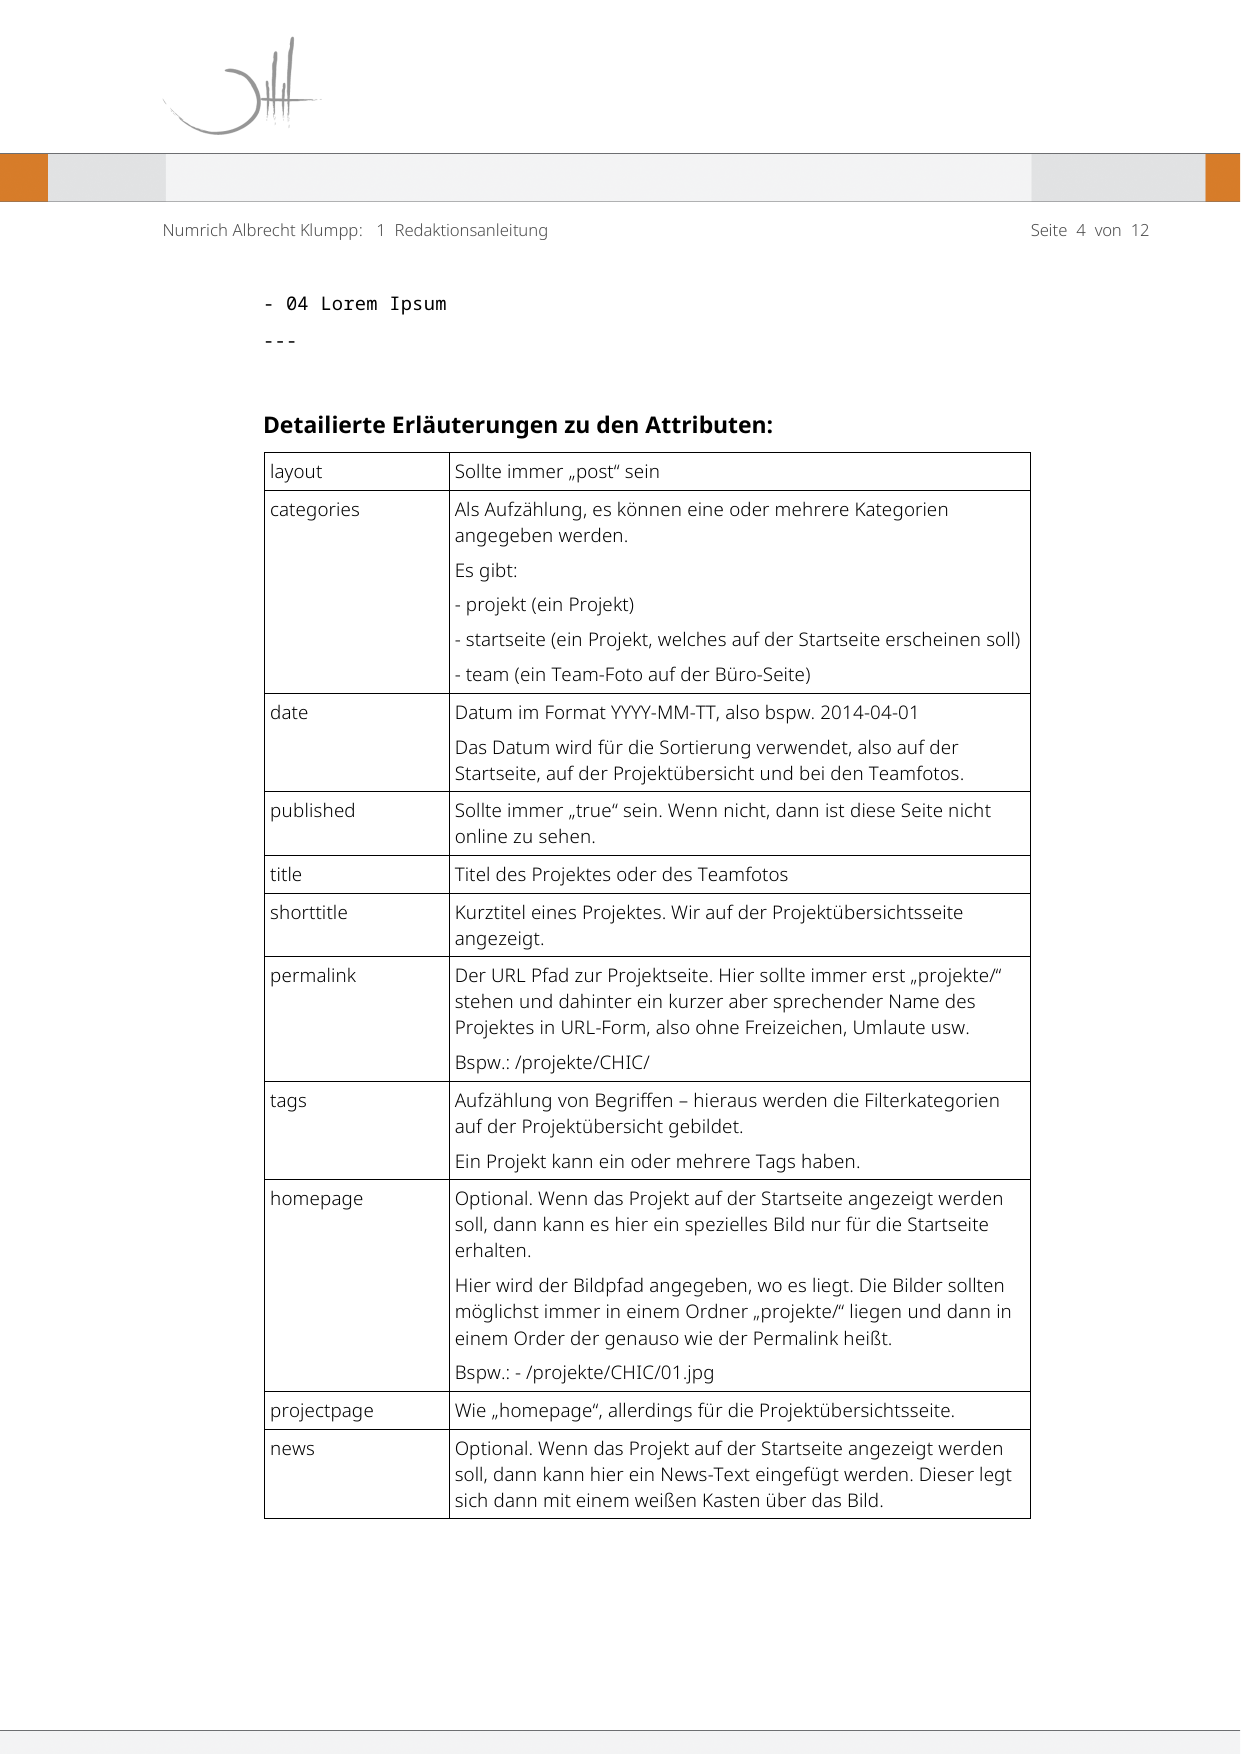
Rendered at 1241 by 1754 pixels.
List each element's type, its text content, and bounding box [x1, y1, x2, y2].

text - 04 Lorem Ipsum [263, 289, 1031, 315]
picture [0, 1730, 1241, 1754]
table_cell projectpage [265, 1392, 449, 1429]
table_cell Wie „homepage“, allerdings für die Projektübersichtsseite. [450, 1392, 1030, 1429]
table_cell Der URL Pfad zur Projektseite. Hier sollte immer erst „projekte/“ stehen und dahinter ein kurzer aber sprechender Name des Projektes in URL-Form, also ohne Freizeichen, Umlaute usw. Bspw.: /projekte/CHIC/ [450, 957, 1030, 1081]
table_cell date [265, 694, 449, 791]
table_cell permalink [265, 957, 449, 1081]
table_cell Als Aufzählung, es können eine oder mehrere Kategorien angegeben werden. Es gibt: - projekt (ein Projekt) - startseite (ein Projekt, welches auf der Startseite erscheinen soll) - team (ein Team-Foto auf der Büro-Seite) [450, 491, 1030, 693]
table_cell Aufzählung von Begriffen – hieraus werden die Filterkategorien auf der Projektübersicht gebildet. Ein Projekt kann ein oder mehrere Tags haben. [450, 1082, 1030, 1179]
table_header layout [265, 453, 449, 490]
table_cell Kurztitel eines Projektes. Wir auf der Projektübersichtsseite angezeigt. [450, 894, 1030, 956]
table_cell Optional. Wenn das Projekt auf der Startseite angezeigt werden soll, dann kann es hier ein spezielles Bild nur für die Startseite erhalten. Hier wird der Bildpfad angegeben, wo es liegt. Die Bilder sollten möglichst immer in einem Ordner „projekte/“ liegen und dann in einem Order der genauso wie der Permalink heißt. Bspw.: - /projekte/CHIC/01.jpg [450, 1180, 1030, 1391]
text Detailierte Erläuterungen zu den Attributen: [263, 408, 1031, 439]
table_cell homepage [265, 1180, 449, 1391]
picture [0, 153, 1241, 202]
table_cell tags [265, 1082, 449, 1179]
table_cell Titel des Projektes oder des Teamfotos [450, 856, 1030, 893]
table_cell Optional. Wenn das Projekt auf der Startseite angezeigt werden soll, dann kann hier ein News-Text eingefügt werden. Dieser legt sich dann mit einem weißen Kasten über das Bild. [450, 1430, 1030, 1518]
table_cell Sollte immer „true“ sein. Wenn nicht, dann ist diese Seite nicht online zu sehen. [450, 792, 1030, 855]
picture [162, 35, 322, 136]
table_cell categories [265, 491, 449, 693]
table_header Sollte immer „post“ sein [450, 453, 1030, 490]
table_cell news [265, 1430, 449, 1518]
table_cell published [265, 792, 449, 855]
table_cell title [265, 856, 449, 893]
table_cell shorttitle [265, 894, 449, 956]
text --- [263, 327, 1031, 353]
table_cell Datum im Format YYYY-MM-TT, also bspw. 2014-04-01 Das Datum wird für die Sortierung verwendet, also auf der Startseite, auf der Projektübersicht und bei den Teamfotos. [450, 694, 1030, 791]
